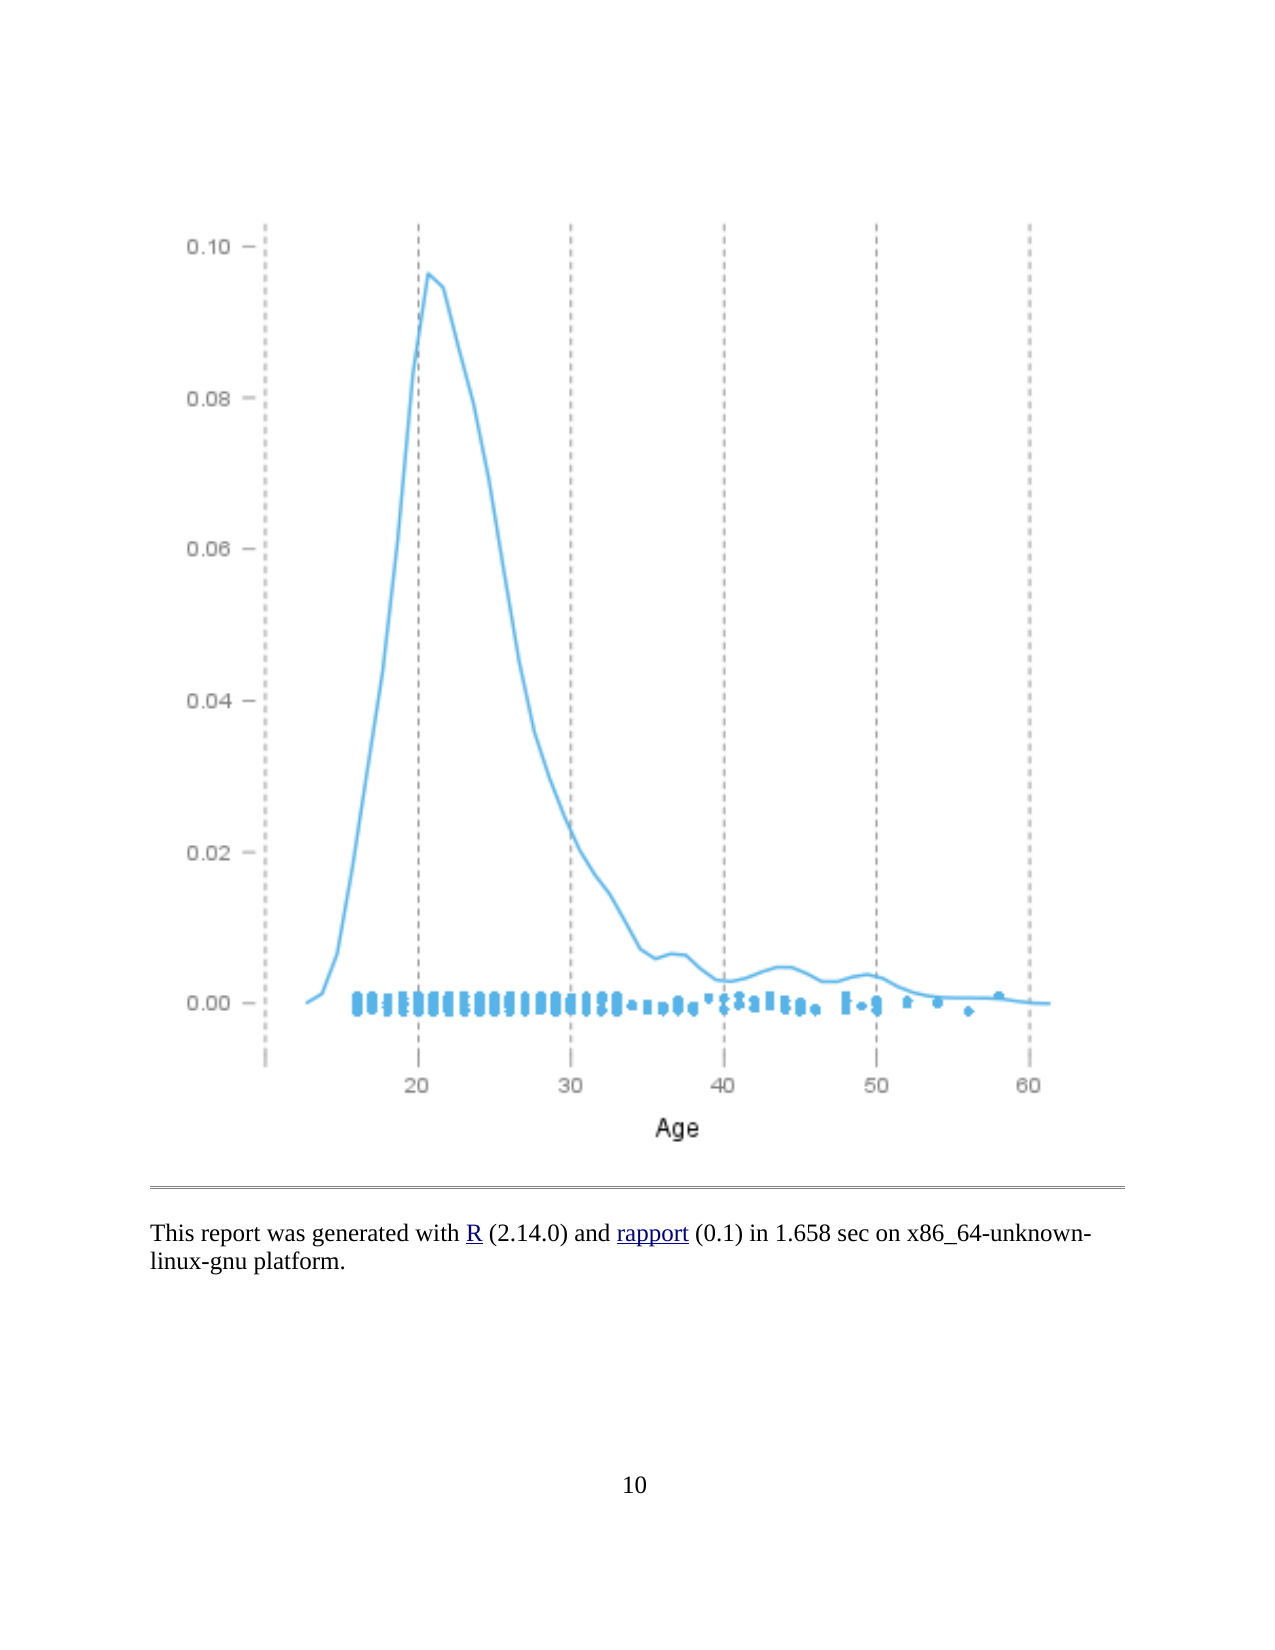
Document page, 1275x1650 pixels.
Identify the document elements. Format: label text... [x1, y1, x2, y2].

text This report was generated with R (2.14.0) and rapport (0.1) in 1.658 sec on x86_64-unknown-linux-gnu platform. [150, 1218, 1125, 1275]
picture [150, 150, 1163, 1163]
